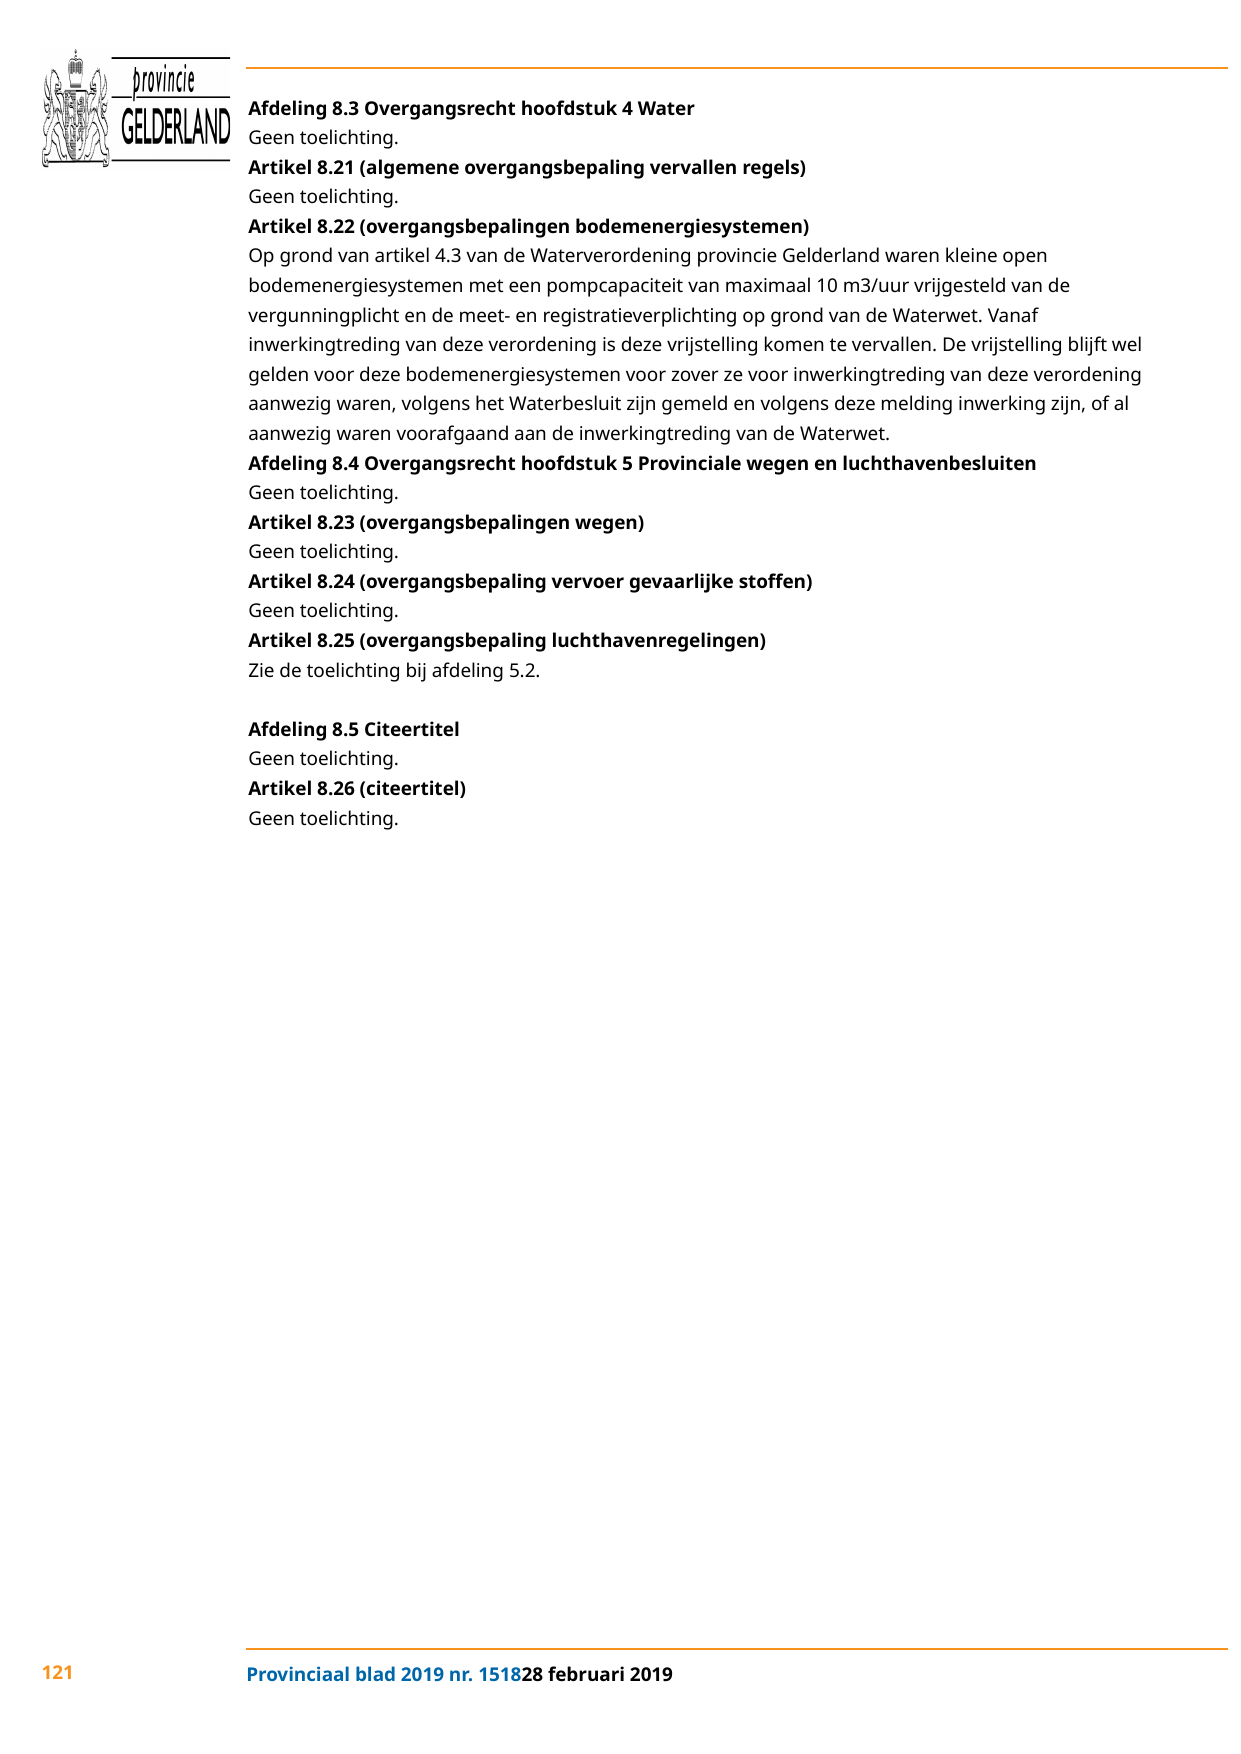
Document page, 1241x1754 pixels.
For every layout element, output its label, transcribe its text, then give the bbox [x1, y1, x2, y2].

text Artikel 8.25 (overgangsbepaling luchthavenregelingen) [248, 627, 1152, 653]
text Afdeling 8.3 Overgangsrecht hoofdstuk 4 Water [248, 95, 1152, 121]
text Artikel 8.26 (citeertitel) [248, 775, 1152, 801]
text Artikel 8.23 (overgangsbepalingen wegen) [248, 509, 1152, 535]
text Geen toelichting. [248, 124, 1152, 150]
text Geen toelichting. [248, 805, 1152, 831]
text Geen toelichting. [248, 538, 1152, 564]
text Artikel 8.24 (overgangsbepaling vervoer gevaarlijke stoffen) [248, 568, 1152, 594]
text Afdeling 8.5 Citeertitel [248, 716, 1152, 742]
text Artikel 8.22 (overgangsbepalingen bodemenergiesystemen) [248, 213, 1152, 239]
text Op grond van artikel 4.3 van de Waterverordening provincie Gelderland waren kleine open bodemenergiesystemen met een pompcapaciteit van maximaal 10 m3/uur vrijgesteld van de vergunningplicht en de meet- en registratieverplichting op grond van de Waterwet. Vanaf inwerkingtreding van deze verordening is deze vrijstelling komen te vervallen. De vrijstelling blijft wel gelden voor deze bodemenergiesystemen voor zover ze voor inwerkingtreding van deze verordening aanwezig waren, volgens het Waterbesluit zijn gemeld en volgens deze melding inwerking zijn, of al aanwezig waren voorafgaand aan de inwerkingtreding van de Waterwet. [248, 243, 1152, 446]
text Afdeling 8.4 Overgangsrecht hoofdstuk 5 Provinciale wegen en luchthavenbesluiten [248, 450, 1152, 476]
picture [41, 47, 231, 172]
text Geen toelichting. [248, 183, 1152, 209]
text Geen toelichting. [248, 598, 1152, 623]
text Geen toelichting. [248, 479, 1152, 505]
text Artikel 8.21 (algemene overgangsbepaling vervallen regels) [248, 154, 1152, 180]
text Zie de toelichting bij afdeling 5.2. [248, 657, 1152, 683]
text Geen toelichting. [248, 746, 1152, 771]
